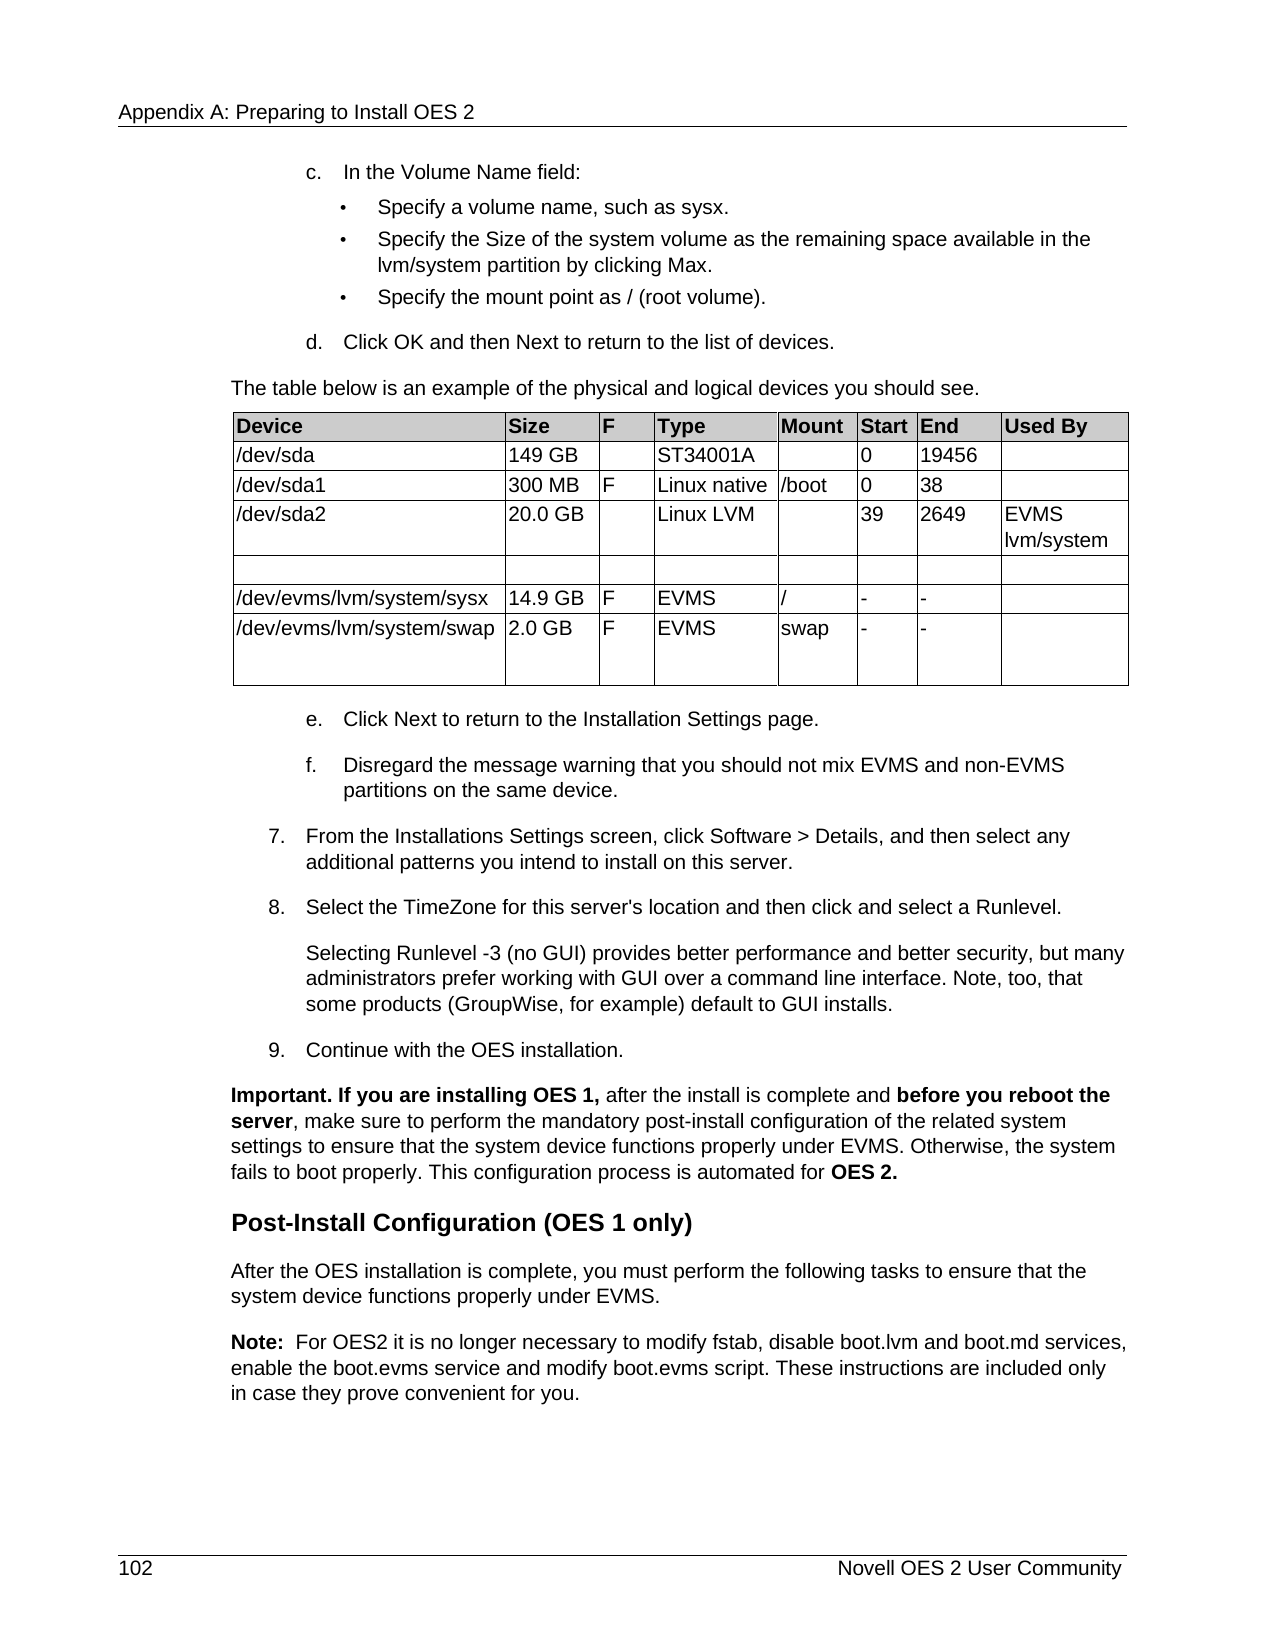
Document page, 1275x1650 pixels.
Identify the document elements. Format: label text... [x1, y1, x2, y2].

table_cell [655, 556, 777, 584]
table_cell Linux native [655, 471, 777, 500]
table_cell [1002, 442, 1128, 470]
list Select the TimeZone for this server's location and then click and select a Runlevel. [268, 896, 1127, 919]
table_cell /boot [779, 471, 857, 500]
table_header Mount [779, 413, 857, 441]
table_cell F [600, 471, 654, 500]
table_header Type [655, 413, 777, 441]
table_cell [1002, 556, 1128, 584]
table_cell [600, 442, 654, 470]
list Selecting Runlevel -3 (no GUI) provides better performance and better security, but many administrators prefer working with GUI over a command line interface. Note, too, that some products (GroupWise, for example) default to GUI installs. [268, 942, 1127, 1016]
table_cell [918, 556, 1001, 584]
subtitle Post-Install Configuration (OES 1 only) [231, 1209, 1127, 1237]
table_cell [1002, 614, 1128, 685]
table_header Size [506, 413, 599, 441]
table_cell / [779, 585, 857, 613]
table_cell 0 [858, 442, 917, 470]
table_cell EVMS [655, 614, 777, 685]
table_cell [600, 556, 654, 584]
table_cell [600, 501, 654, 555]
table_cell [779, 556, 857, 584]
table_cell [234, 556, 505, 584]
table_cell F [600, 585, 654, 613]
table_header Used By [1002, 413, 1128, 441]
table_cell F [600, 614, 654, 685]
table_cell /dev/evms/lvm/system/sysx [234, 585, 505, 613]
table_cell - [858, 585, 917, 613]
table_header F [600, 413, 654, 441]
table_cell [779, 501, 857, 555]
table_cell /dev/sda [234, 442, 505, 470]
table_cell 14.9 GB [506, 585, 599, 613]
list Click Next to return to the Installation Settings page. [306, 708, 1127, 731]
table_cell - [918, 585, 1001, 613]
table_cell /dev/evms/lvm/system/swap [234, 614, 505, 685]
table_cell 2649 [918, 501, 1001, 555]
table_cell [506, 556, 599, 584]
table_cell 149 GB [506, 442, 599, 470]
table_cell 0 [858, 471, 917, 500]
list Continue with the OES installation. [268, 1038, 1127, 1061]
text After the OES installation is complete, you must perform the following tasks to ensure that the system device functions properly under EVMS. [231, 1259, 1127, 1308]
table_cell [779, 442, 857, 470]
table_header Start [858, 413, 917, 441]
list From the Installations Settings screen, click Software > Details, and then select any additional patterns you intend to install on this server. [268, 825, 1127, 873]
table_cell swap [779, 614, 857, 685]
table_cell 2.0 GB [506, 614, 599, 685]
text Important. If you are installing OES 1, after the install is complete and before you reboot the server, make sure to perform the mandatory post-install configuration of the related system settings to ensure that the system device functions properly under EVMS. Otherwise, the system fails to boot properly. This configuration process is automated for OES 2. [231, 1084, 1127, 1184]
list In the Volume Name field: [306, 161, 1127, 184]
table_cell Linux LVM [655, 501, 777, 555]
table_cell /dev/sda2 [234, 501, 505, 555]
table_cell ST34001A [655, 442, 777, 470]
list Disregard the message warning that you should not mix EVMS and non-EVMS partitions on the same device. [306, 754, 1127, 802]
table_header Device [234, 413, 505, 441]
table_cell EVMS [655, 585, 777, 613]
table_cell [1002, 585, 1128, 613]
text Note: For OES2 it is no longer necessary to modify fstab, disable boot.lvm and boot.md services, enable the boot.evms service and modify boot.evms script. These instructions are included only in case they prove convenient for you. [231, 1331, 1127, 1405]
table_cell 300 MB [506, 471, 599, 500]
list Specify the Size of the system volume as the remaining space available in the lvm/system partition by clicking Max. [340, 228, 1127, 276]
table_cell 39 [858, 501, 917, 555]
table_cell [1002, 471, 1128, 500]
table_cell - [918, 614, 1001, 685]
table_cell EVMS lvm/system [1002, 501, 1128, 555]
table_cell 20.0 GB [506, 501, 599, 555]
table_cell /dev/sda1 [234, 471, 505, 500]
table_header End [918, 413, 1001, 441]
list Specify a volume name, such as sysx. [340, 196, 1127, 219]
table_cell 19456 [918, 442, 1001, 470]
table_cell [858, 556, 917, 584]
table_cell - [858, 614, 917, 685]
table_cell 38 [918, 471, 1001, 500]
text The table below is an example of the physical and logical devices you should see. [231, 377, 1127, 400]
list Specify the mount point as / (root volume). [340, 285, 1127, 308]
list Click OK and then Next to return to the list of devices. [306, 331, 1127, 354]
